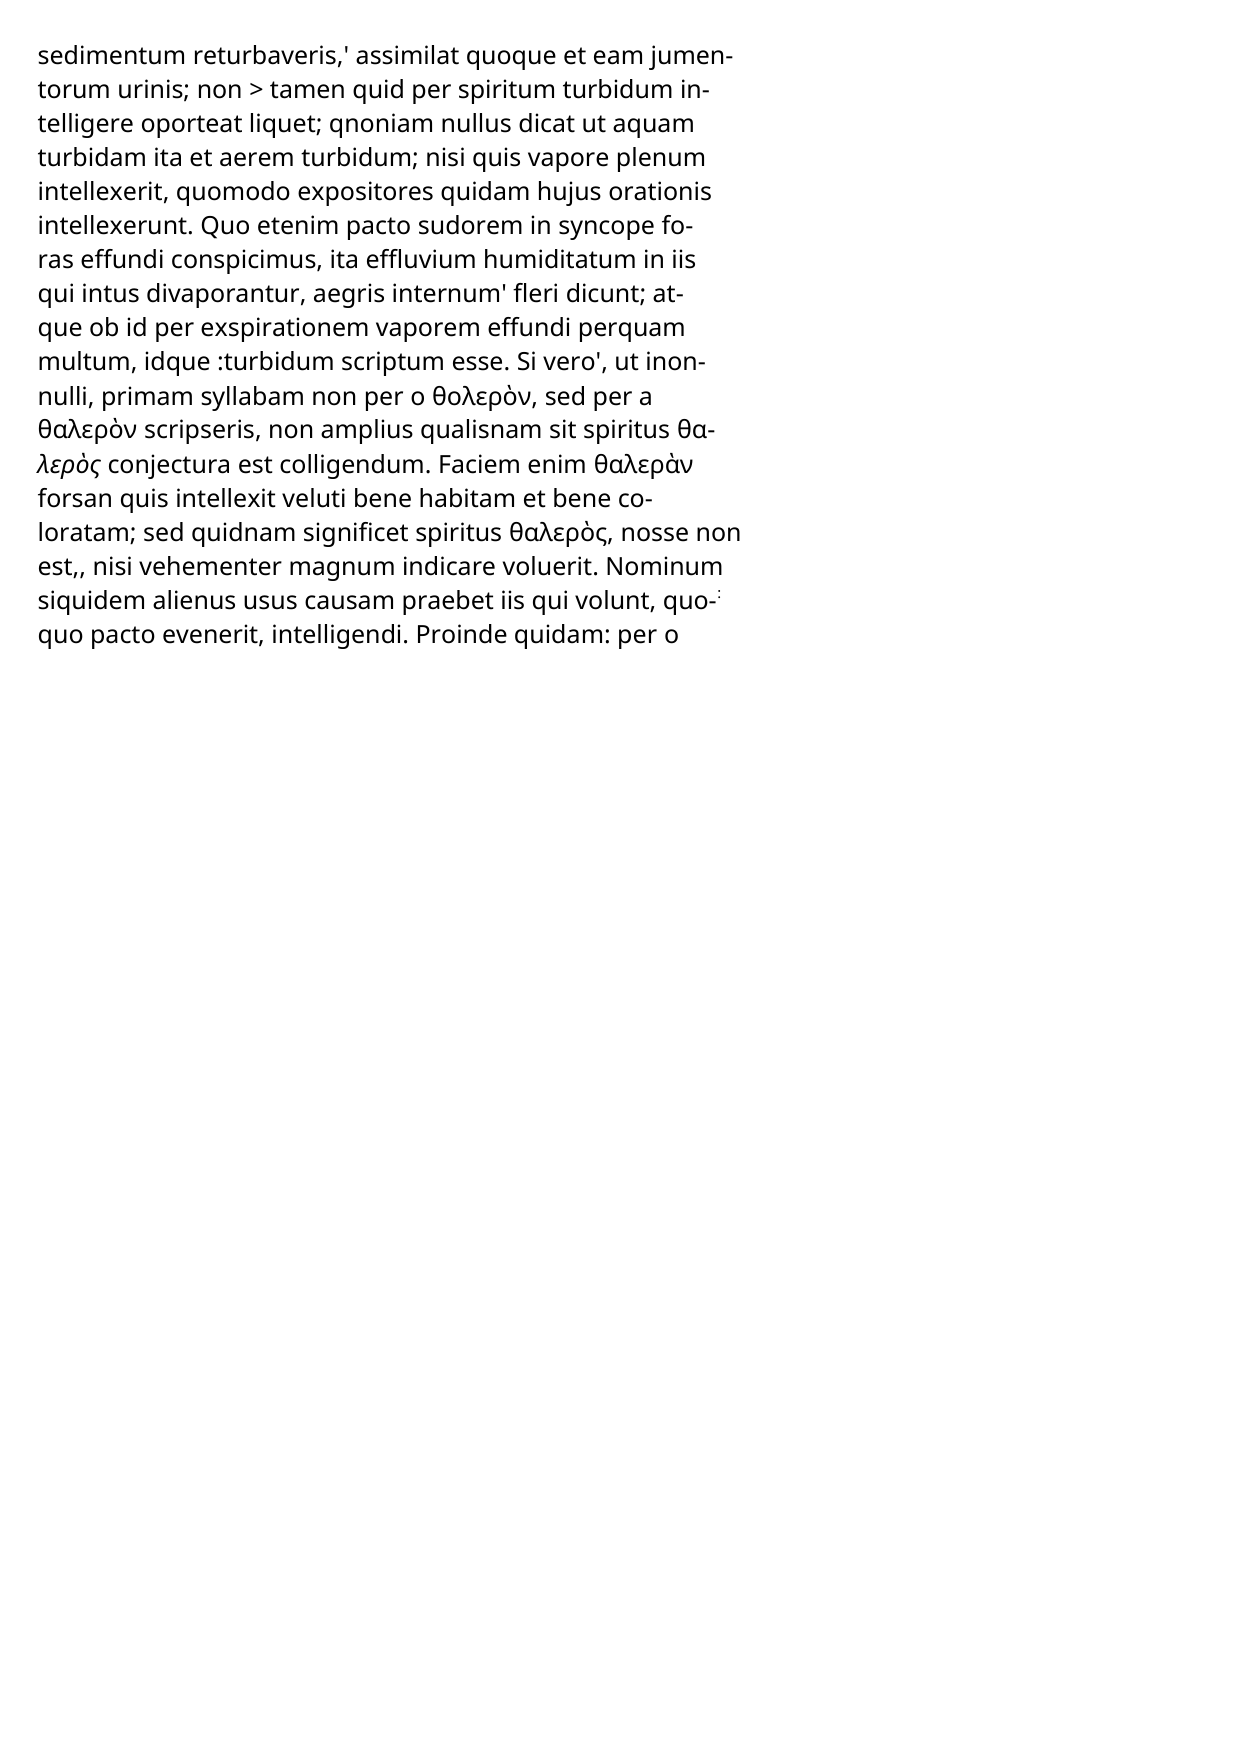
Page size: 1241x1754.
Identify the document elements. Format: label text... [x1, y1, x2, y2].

text sedimentum returbaveris,' assimilat quoque et eam jumen- torum urinis; non > tamen quid per spiritum turbidum in- telligere oporteat liquet; qnoniam nullus dicat ut aquam turbidam ita et aerem turbidum; nisi quis vapore plenum intellexerit, quomodo expositores quidam hujus orationis intellexerunt. Quo etenim pacto sudorem in syncope fo- ras effundi conspicimus, ita effluvium humiditatum in iis qui intus divaporantur, aegris internum' fleri dicunt; at- que ob id per exspirationem vaporem effundi perquam multum, idque :turbidum scriptum esse. Si vero', ut inon- nulli, primam syllabam non per ο θολερὸν, sed per a θαλερὸν scripseris, non amplius qualisnam sit spiritus θα- λερὸς conjectura est colligendum. Faciem enim θαλερὰν forsan quis intellexit veluti bene habitam et bene co- loratam; sed quidnam significet spiritus θαλερὸς, nosse non est,, nisi vehementer magnum indicare voluerit. Nominum siquidem alienus usus causam praebet iis qui volunt, quo-: quo pacto evenerit, intelligendi. Proinde quidam: per ο [37, 37, 1203, 651]
